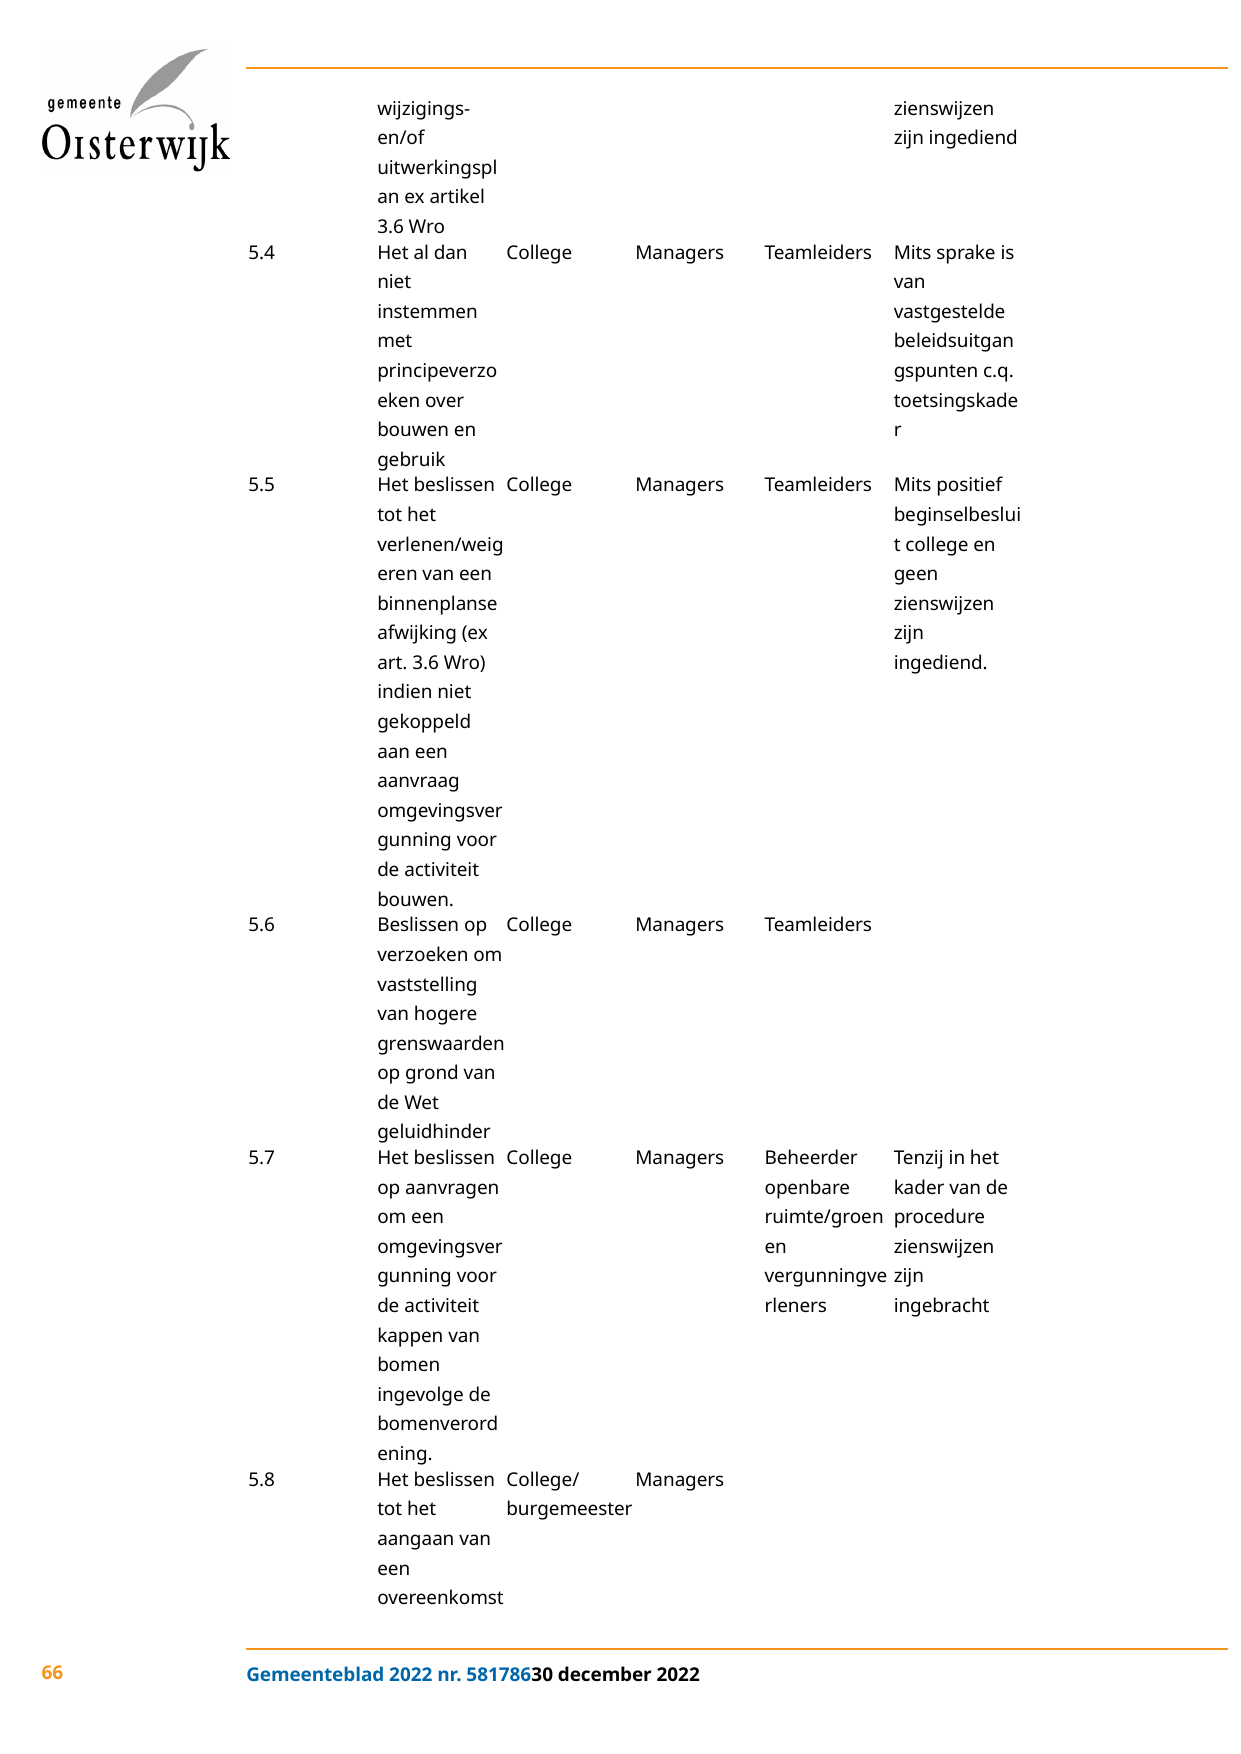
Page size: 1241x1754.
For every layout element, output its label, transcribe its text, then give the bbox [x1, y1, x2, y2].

table_cell Beslissen op verzoeken om vaststelling van hogere grenswaarden op grond van de Wet geluidhinder [377, 912, 506, 1144]
table_cell Teamleiders [764, 472, 893, 912]
table_cell Managers [635, 912, 764, 1144]
table_cell wijzigings- en/of uitwerkingsplan ex artikel 3.6 Wro [377, 95, 506, 239]
table_cell [1023, 239, 1152, 472]
table_cell 5.8 [248, 1466, 377, 1610]
table_cell [635, 95, 764, 239]
table_cell Managers [635, 1466, 764, 1610]
table_cell Mits positief beginselbesluit college en geen zienswijzen zijn ingediend. [894, 472, 1022, 912]
table_cell [506, 95, 635, 239]
table_cell [1023, 95, 1152, 239]
table_cell Het beslissen op aanvragen om een omgevingsvergunning voor de activiteit kappen van bomen ingevolge de bomenverordening. [377, 1144, 506, 1466]
table_cell zienswijzen zijn ingediend [894, 95, 1022, 239]
table_cell [1023, 1144, 1152, 1466]
table_cell [1023, 472, 1152, 912]
table_cell Teamleiders [764, 912, 893, 1144]
table_cell Managers [635, 1144, 764, 1466]
table_cell Managers [635, 472, 764, 912]
table_cell College [506, 239, 635, 472]
table_cell 5.7 [248, 1144, 377, 1466]
table_cell Mits sprake is van vastgestelde beleidsuitgangspunten c.q. toetsingskader [894, 239, 1022, 472]
table_cell Het beslissen tot het aangaan van een overeenkomst [377, 1466, 506, 1610]
table_cell [1023, 1466, 1152, 1610]
table_cell [248, 95, 377, 239]
table_cell Het al dan niet instemmen met principeverzoeken over bouwen en gebruik [377, 239, 506, 472]
table_cell 5.6 [248, 912, 377, 1144]
table_cell College/burgemeester [506, 1466, 635, 1610]
table_cell College [506, 472, 635, 912]
table_cell 5.4 [248, 239, 377, 472]
table_cell Tenzij in het kader van de procedure zienswijzen zijn ingebracht [894, 1144, 1022, 1466]
table_cell Het beslissen tot het verlenen/weigeren van een binnenplanse afwijking (ex art. 3.6 Wro) indien niet gekoppeld aan een aanvraag omgevingsvergunning voor de activiteit bouwen. [377, 472, 506, 912]
table_cell Teamleiders [764, 239, 893, 472]
table_cell Managers [635, 239, 764, 472]
table_cell [1023, 912, 1152, 1144]
picture [41, 47, 231, 172]
table_cell [764, 1466, 893, 1610]
table_cell [894, 1466, 1022, 1610]
table_cell College [506, 912, 635, 1144]
table_cell Beheerder openbare ruimte/groen en vergunningverleners [764, 1144, 893, 1466]
table_cell 5.5 [248, 472, 377, 912]
table_cell [764, 95, 893, 239]
table_cell College [506, 1144, 635, 1466]
table_cell [894, 912, 1022, 1144]
